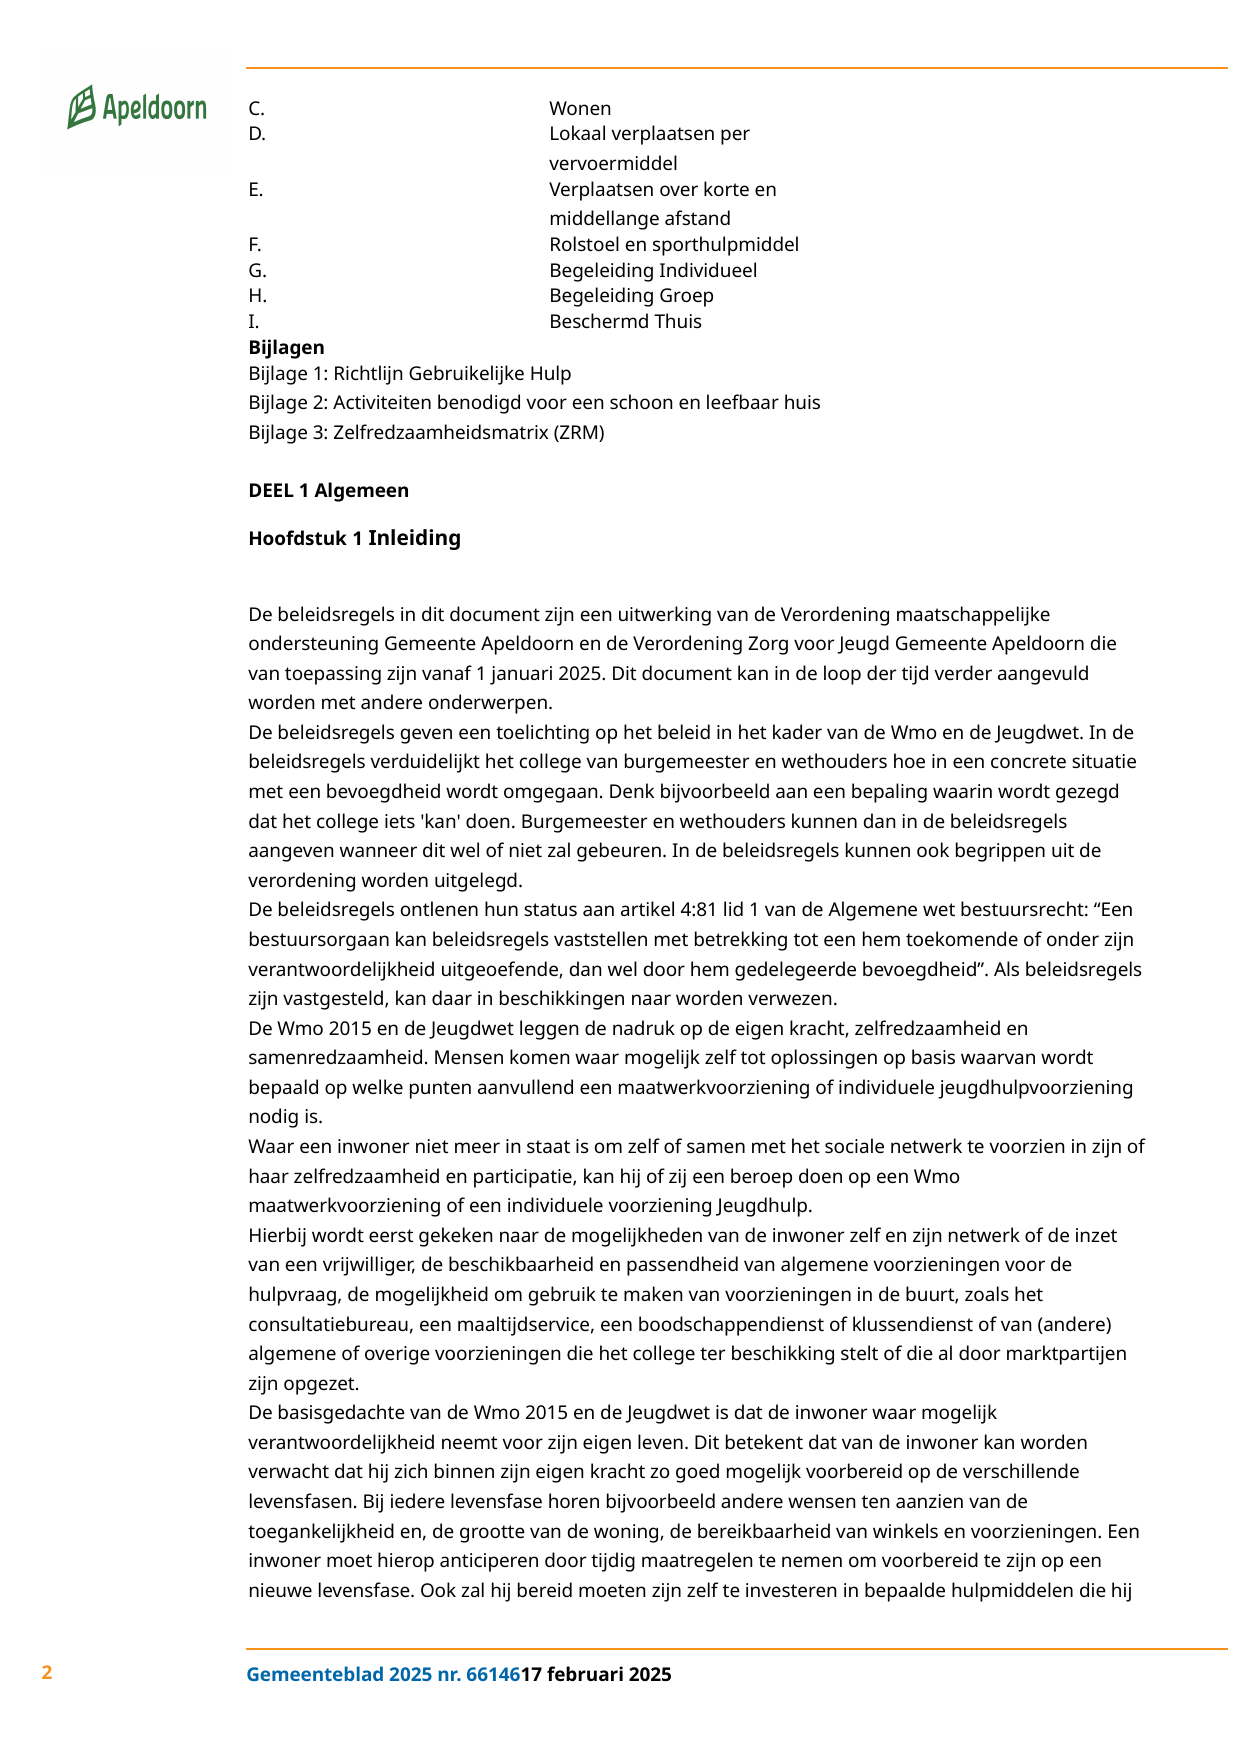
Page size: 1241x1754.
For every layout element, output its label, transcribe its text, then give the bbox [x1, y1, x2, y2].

table_cell [850, 121, 1152, 176]
table_cell [850, 257, 1152, 283]
text Hierbij wordt eerst gekeken naar de mogelijkheden van de inwoner zelf en zijn netwerk of de inzet van een vrijwilliger, de beschikbaarheid en passendheid van algemene voorzieningen voor de hulpvraag, de mogelijkheid om gebruik te maken van voorzieningen in de buurt, zoals het consultatiebureau, een maaltijdservice, een boodschappendienst of klussendienst of van (andere) algemene of overige voorzieningen die het college ter beschikking stelt of die al door marktpartijen zijn opgezet. [248, 1222, 1152, 1396]
text Hoofdstuk 1 Inleiding [248, 523, 1152, 552]
table_cell [850, 176, 1152, 231]
table_cell Begeleiding Individueel [549, 257, 850, 283]
text De beleidsregels ontlenen hun status aan artikel 4:81 lid 1 van de Algemene wet bestuursrecht: “Een bestuursorgaan kan beleidsregels vaststellen met betrekking tot een hem toekomende of onder zijn verantwoordelijkheid uitgeoefende, dan wel door hem gedelegeerde bevoegdheid”. Als beleidsregels zijn vastgesteld, kan daar in beschikkingen naar worden verwezen. [248, 897, 1152, 1011]
table_cell [850, 95, 1152, 121]
table_cell H. [248, 283, 549, 308]
table_cell [850, 308, 1152, 334]
table_cell Bijlagen [248, 334, 1152, 360]
picture [41, 47, 231, 172]
table_cell D. [248, 121, 549, 176]
table_cell Rolstoel en sporthulpmiddel [549, 231, 850, 257]
table_cell Begeleiding Groep [549, 283, 850, 308]
table_cell I. [248, 308, 549, 334]
table_cell Wonen [549, 95, 850, 121]
text De Wmo 2015 en de Jeugdwet leggen de nadruk op de eigen kracht, zelfredzaamheid en samenredzaamheid. Mensen komen waar mogelijk zelf tot oplossingen op basis waarvan wordt bepaald op welke punten aanvullend een maatwerkvoorziening of individuele jeugdhulpvoorziening nodig is. [248, 1015, 1152, 1129]
table_cell Verplaatsen over korte en middellange afstand [549, 176, 850, 231]
table_cell C. [248, 95, 549, 121]
text De beleidsregels geven een toelichting op het beleid in het kader van de Wmo en de Jeugdwet. In de beleidsregels verduidelijkt het college van burgemeester en wethouders hoe in een concrete situatie met een bevoegdheid wordt omgegaan. Denk bijvoorbeeld aan een bepaling waarin wordt gezegd dat het college iets 'kan' doen. Burgemeester en wethouders kunnen dan in de beleidsregels aangeven wanneer dit wel of niet zal gebeuren. In de beleidsregels kunnen ook begrippen uit de verordening worden uitgelegd. [248, 719, 1152, 893]
table_cell Bijlage 1: Richtlijn Gebruikelijke Hulp Bijlage 2: Activiteiten benodigd voor een schoon en leefbaar huis Bijlage 3: Zelfredzaamheidsmatrix (ZRM) [248, 360, 1152, 445]
table_cell E. [248, 176, 549, 231]
text DEEL 1 Algemeen [248, 477, 1152, 503]
table_cell Beschermd Thuis [549, 308, 850, 334]
table_cell F. [248, 231, 549, 257]
table_cell [850, 231, 1152, 257]
text Waar een inwoner niet meer in staat is om zelf of samen met het sociale netwerk te voorzien in zijn of haar zelfredzaamheid en participatie, kan hij of zij een beroep doen op een Wmo maatwerkvoorziening of een individuele voorziening Jeugdhulp. [248, 1133, 1152, 1218]
text De basisgedachte van de Wmo 2015 en de Jeugdwet is dat de inwoner waar mogelijk verantwoordelijkheid neemt voor zijn eigen leven. Dit betekent dat van de inwoner kan worden verwacht dat hij zich binnen zijn eigen kracht zo goed mogelijk voorbereid op de verschillende levensfasen. Bij iedere levensfase horen bijvoorbeeld andere wensen ten aanzien van de toegankelijkheid en, de grootte van de woning, de bereikbaarheid van winkels en voorzieningen. Een inwoner moet hierop anticiperen door tijdig maatregelen te nemen om voorbereid te zijn op een nieuwe levensfase. Ook zal hij bereid moeten zijn zelf te investeren in bepaalde hulpmiddelen die hij [248, 1399, 1152, 1603]
table_cell Lokaal verplaatsen per vervoermiddel [549, 121, 850, 176]
table_cell G. [248, 257, 549, 283]
table_cell [850, 283, 1152, 308]
text De beleidsregels in dit document zijn een uitwerking van de Verordening maatschappelijke ondersteuning Gemeente Apeldoorn en de Verordening Zorg voor Jeugd Gemeente Apeldoorn die van toepassing zijn vanaf 1 januari 2025. Dit document kan in de loop der tijd verder aangevuld worden met andere onderwerpen. [248, 601, 1152, 715]
